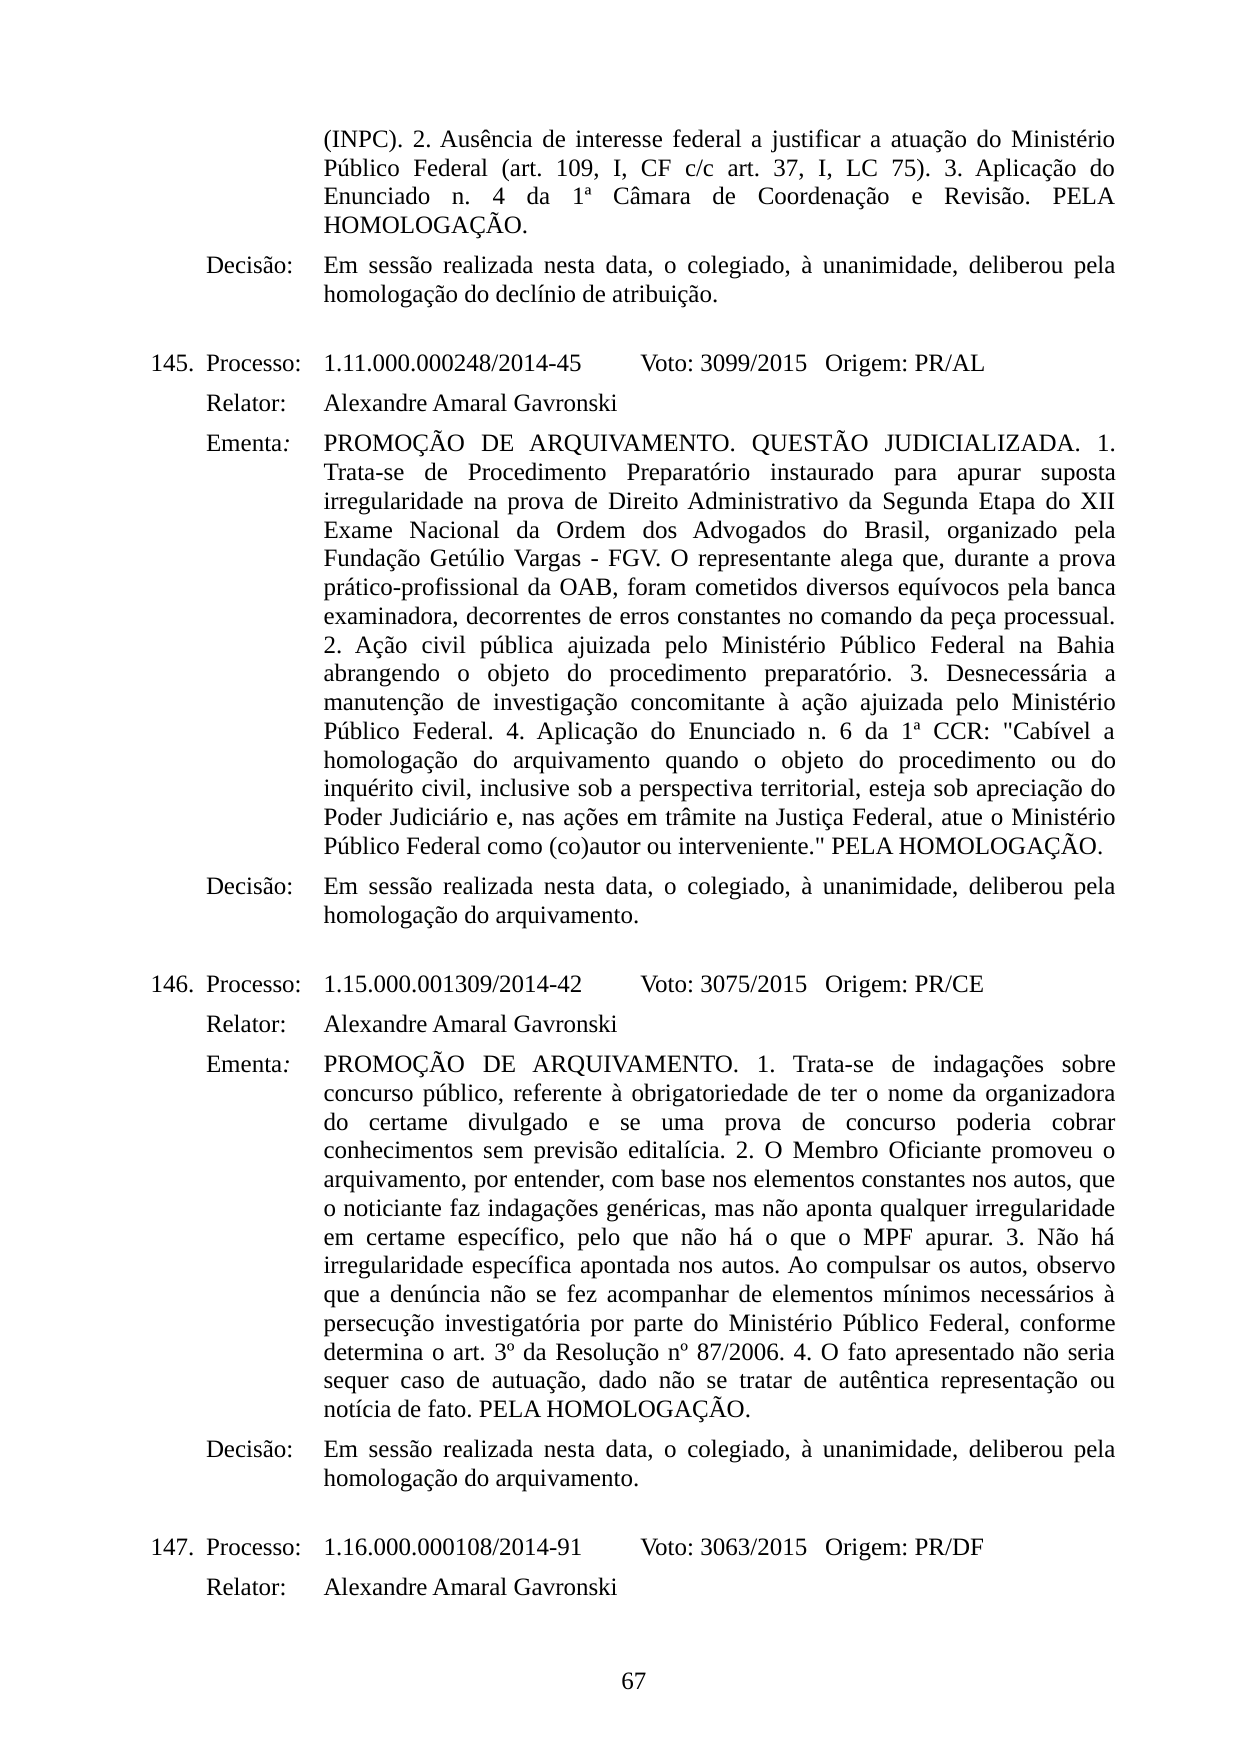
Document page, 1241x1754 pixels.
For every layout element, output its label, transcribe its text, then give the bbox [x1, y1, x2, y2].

table_cell Relator: [200, 1567, 318, 1607]
table_header Processo: [200, 1526, 318, 1567]
table_header Voto: 3063/2015 [635, 1526, 819, 1567]
table_cell [145, 245, 200, 313]
table_header Processo: [200, 963, 318, 1003]
table_cell Alexandre Amaral Gavronski [318, 1567, 1122, 1607]
table_cell Em sessão realizada nesta data, o colegiado, à unanimidade, deliberou pela homologação do arquivamento. [318, 1429, 1122, 1498]
table_header 1.15.000.001309/2014-42 [318, 963, 634, 1003]
table_header 1.16.000.000108/2014-91 [318, 1526, 634, 1567]
table_cell [145, 383, 200, 423]
table_cell PROMOÇÃO DE ARQUIVAMENTO. 1. Trata-se de indagações sobre concurso público, referente à obrigatoriedade de ter o nome da organizadora do certame divulgado e se uma prova de concurso poderia cobrar conhecimentos sem previsão editalícia. 2. O Membro Oficiante promoveu o arquivamento, por entender, com base nos elementos constantes nos autos, que o noticiante faz indagações genéricas, mas não aponta qualquer irregularidade em certame específico, pelo que não há o que o MPF apurar. 3. Não há irregularidade específica apontada nos autos. Ao compulsar os autos, observo que a denúncia não se fez acompanhar de elementos mínimos necessários à persecução investigatória por parte do Ministério Público Federal, conforme determina o art. 3º da Resolução nº 87/2006. 4. O fato apresentado não seria sequer caso de autuação, dado não se tratar de autêntica representação ou notícia de fato. PELA HOMOLOGAÇÃO. [318, 1044, 1122, 1429]
table_header Origem: PR/AL [819, 342, 1122, 382]
table_header Voto: 3075/2015 [635, 963, 819, 1003]
table_cell [200, 118, 318, 244]
table_cell [145, 1429, 200, 1498]
table_cell Alexandre Amaral Gavronski [318, 1003, 1122, 1043]
table_cell [145, 118, 200, 244]
table_cell Ementa: [200, 1044, 318, 1429]
table_header 145. [145, 342, 200, 382]
table_cell [145, 1567, 200, 1607]
table_header 146. [145, 963, 200, 1003]
table_cell PROMOÇÃO DE ARQUIVAMENTO. QUESTÃO JUDICIALIZADA. 1. Trata-se de Procedimento Preparatório instaurado para apurar suposta irregularidade na prova de Direito Administrativo da Segunda Etapa do XII Exame Nacional da Ordem dos Advogados do Brasil, organizado pela Fundação Getúlio Vargas - FGV. O representante alega que, durante a prova prático-profissional da OAB, foram cometidos diversos equívocos pela banca examinadora, decorrentes de erros constantes no comando da peça processual. 2. Ação civil pública ajuizada pelo Ministério Público Federal na Bahia abrangendo o objeto do procedimento preparatório. 3. Desnecessária a manutenção de investigação concomitante à ação ajuizada pelo Ministério Público Federal. 4. Aplicação do Enunciado n. 6 da 1ª CCR: "Cabível a homologação do arquivamento quando o objeto do procedimento ou do inquérito civil, inclusive sob a perspectiva territorial, esteja sob apreciação do Poder Judiciário e, nas ações em trâmite na Justiça Federal, atue o Ministério Público Federal como (co)autor ou interveniente." PELA HOMOLOGAÇÃO. [318, 423, 1122, 865]
table_cell Relator: [200, 1003, 318, 1043]
table_cell [145, 423, 200, 865]
table_cell Decisão: [200, 865, 318, 934]
table_cell [145, 1003, 200, 1043]
table_header Origem: PR/CE [819, 963, 1122, 1003]
table_cell [145, 865, 200, 934]
table_cell Decisão: [200, 1429, 318, 1498]
table_cell Em sessão realizada nesta data, o colegiado, à unanimidade, deliberou pela homologação do declínio de atribuição. [318, 245, 1122, 313]
table_cell Em sessão realizada nesta data, o colegiado, à unanimidade, deliberou pela homologação do arquivamento. [318, 865, 1122, 934]
table_cell Ementa: [200, 423, 318, 865]
table_header 147. [145, 1526, 200, 1567]
table_cell Decisão: [200, 245, 318, 313]
table_cell Relator: [200, 383, 318, 423]
table_header Origem: PR/DF [819, 1526, 1122, 1567]
table_header 1.11.000.000248/2014-45 [318, 342, 634, 382]
table_cell (INPC). 2. Ausência de interesse federal a justificar a atuação do Ministério Público Federal (art. 109, I, CF c/c art. 37, I, LC 75). 3. Aplicação do Enunciado n. 4 da 1ª Câmara de Coordenação e Revisão. PELA HOMOLOGAÇÃO. [318, 118, 1122, 244]
table_cell Alexandre Amaral Gavronski [318, 383, 1122, 423]
table_header Processo: [200, 342, 318, 382]
table_header Voto: 3099/2015 [635, 342, 819, 382]
table_cell [145, 1044, 200, 1429]
